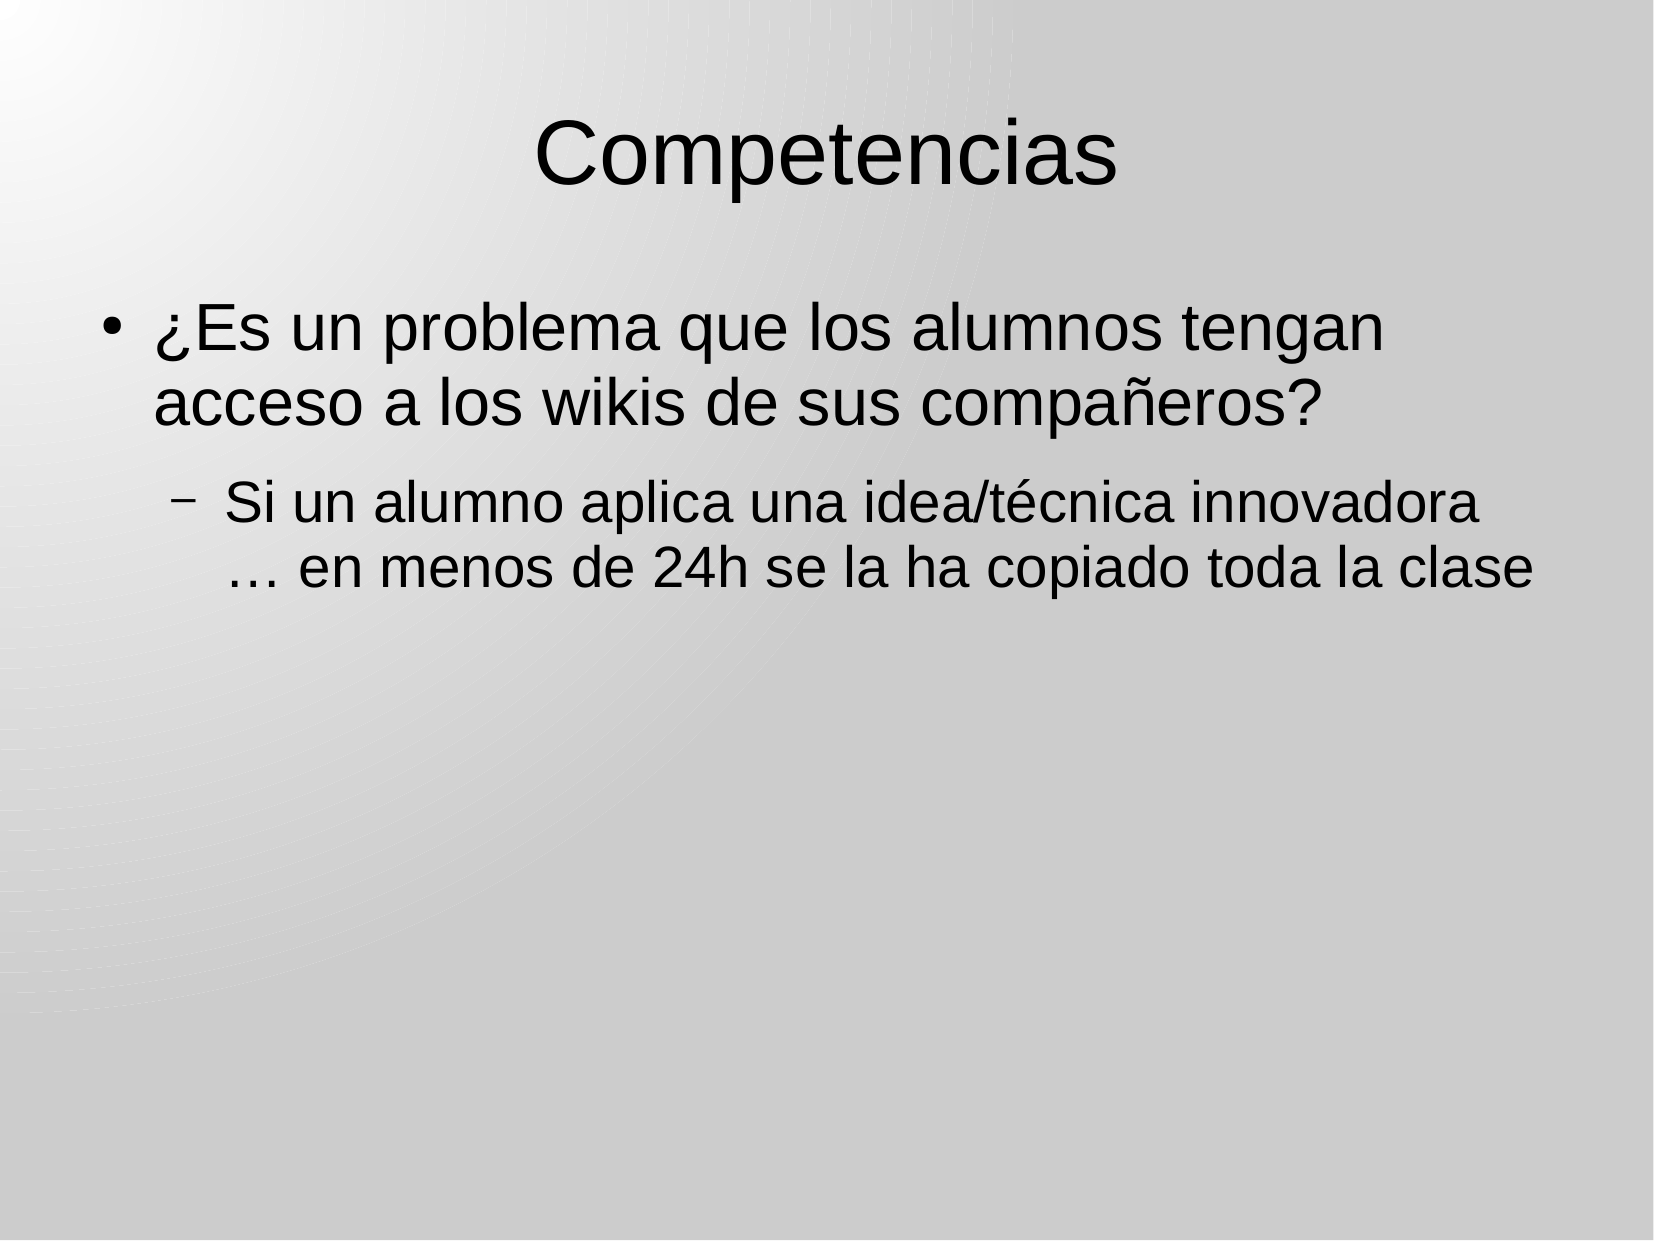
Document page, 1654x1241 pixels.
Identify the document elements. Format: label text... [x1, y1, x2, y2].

title Competencias [82, 49, 1571, 257]
list ¿Es un problema que los alumnos tengan acceso a los wikis de sus compañeros? Si un alumno aplica una idea/técnica innovadora … en menos de 24h se la ha copiado toda la clase [82, 290, 1538, 1109]
